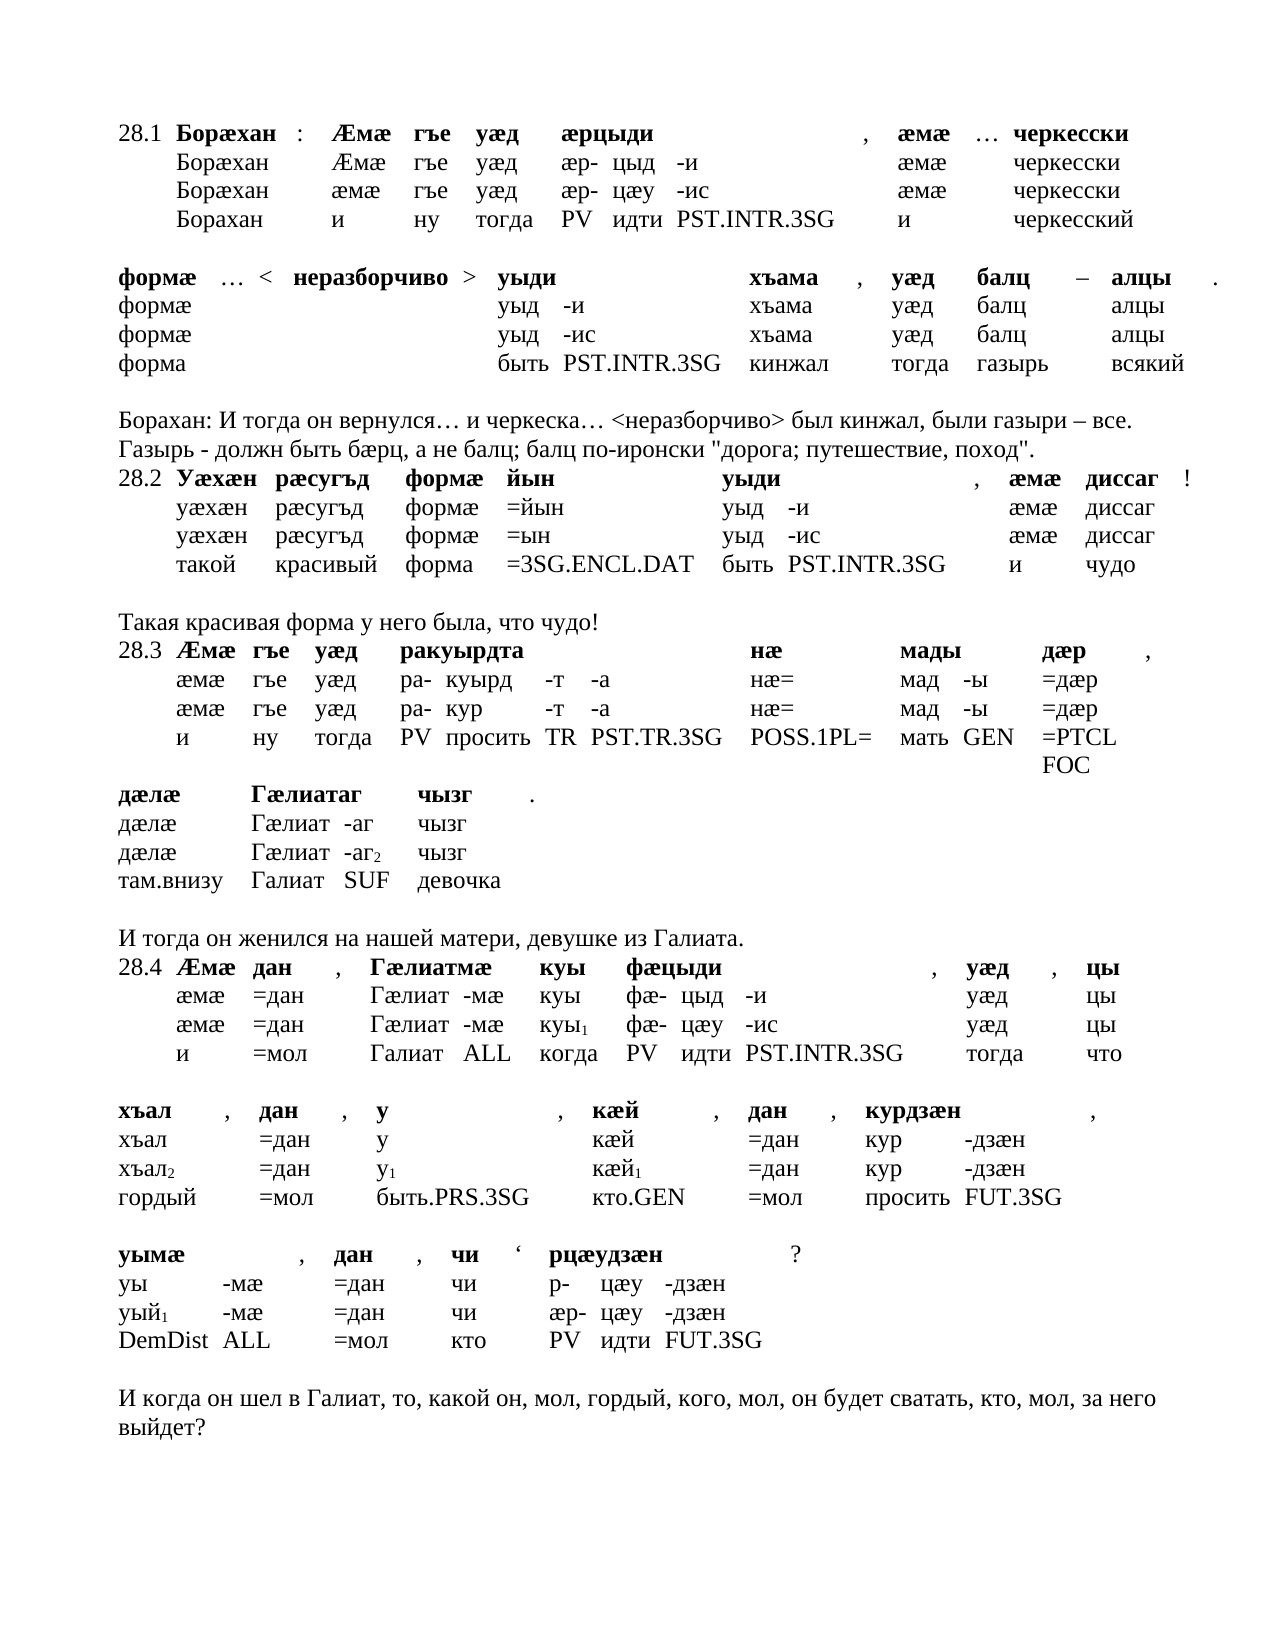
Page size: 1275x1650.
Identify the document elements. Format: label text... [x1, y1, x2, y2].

text Галиат [370, 1038, 449, 1067]
text кур [446, 693, 531, 722]
text . [1212, 262, 1233, 291]
text чызг [417, 808, 501, 837]
text И когда он шел в Галиат, то, какой он, мол, гордый, кого, мол, он будет сватать, кто, мол, за него выйдет? [118, 1383, 1249, 1441]
text мад [900, 664, 949, 693]
text у1 [376, 1153, 530, 1182]
text и [176, 722, 225, 751]
text =мол [748, 1182, 803, 1211]
text , [1145, 636, 1166, 664]
text Такая красивая форма у него была, что чудо! [118, 607, 1249, 636]
text гъе [253, 693, 287, 722]
text уæд [314, 693, 372, 722]
text тогда [314, 722, 372, 751]
text , [557, 1096, 578, 1124]
text уæд [966, 981, 1024, 1009]
text дæр [1042, 636, 1131, 664]
text , [1090, 1096, 1111, 1124]
text =дан [253, 1009, 308, 1038]
text æмæ [176, 1009, 225, 1038]
text , [857, 262, 878, 291]
text уæд [966, 1009, 1024, 1038]
text уыд [497, 291, 549, 319]
text -ис [676, 176, 835, 204]
text -аг2 [344, 837, 390, 866]
text FUT.3SG [964, 1182, 1062, 1211]
text уыди [497, 262, 735, 291]
text Борæхан [176, 147, 269, 176]
text -и [788, 492, 946, 521]
text -ы [963, 664, 1014, 693]
text куы1 [539, 1009, 598, 1038]
text POSS.1PL= [750, 722, 872, 751]
text -мæ [222, 1297, 271, 1326]
text æмæ [176, 981, 225, 1009]
text р- [549, 1268, 587, 1297]
text , [931, 952, 952, 981]
text уæд [891, 262, 963, 291]
text форма [118, 348, 192, 377]
text форма [405, 549, 479, 578]
text -ы [963, 693, 1014, 722]
text гъе [414, 118, 462, 147]
text рцæудзæн [549, 1239, 776, 1268]
text , [863, 118, 884, 147]
text -мæ [463, 1009, 512, 1038]
text -а [591, 664, 723, 693]
text -ис [745, 1009, 904, 1038]
text быть [497, 348, 549, 377]
text Борахан: И тогда он вернулся… и черкеска… <неразборчиво> был кинжал, были газыри – все. [118, 406, 1249, 434]
text Æмæ [176, 952, 239, 981]
text что [1086, 1038, 1122, 1067]
text хъал2 [118, 1153, 196, 1182]
text тогда [966, 1038, 1024, 1067]
text Газырь - должн быть бæрц, а не балц; балц по-иронски "дорога; путешествие, поход". [118, 434, 1249, 463]
text æмæ [1008, 492, 1058, 521]
text уæд [314, 664, 372, 693]
text куырд [446, 664, 531, 693]
text формæ [118, 319, 192, 348]
text æмæ [897, 147, 947, 176]
text ну [253, 722, 287, 751]
text чи [451, 1239, 500, 1268]
text цæу [600, 1268, 651, 1297]
text черкесски [1013, 147, 1134, 176]
text рæсугъд [275, 463, 391, 492]
text кæй1 [592, 1153, 685, 1182]
text PV [561, 204, 598, 233]
text цыд [612, 147, 663, 176]
text =PTCL [1042, 722, 1117, 751]
text формæ [405, 463, 493, 492]
text , [416, 1239, 437, 1268]
text гордый [118, 1182, 196, 1211]
text нæ= [750, 693, 872, 722]
text кæй [592, 1124, 685, 1153]
text уæхæн [176, 492, 248, 521]
text : [296, 118, 317, 147]
text красивый [275, 549, 377, 578]
text алцы [1111, 262, 1198, 291]
text DemDist [118, 1326, 208, 1354]
text 28.4 [118, 952, 162, 981]
text ? [790, 1239, 811, 1268]
text диссаг [1085, 492, 1155, 521]
text =дан [333, 1297, 388, 1326]
text уыд [497, 319, 549, 348]
text мад [900, 693, 949, 722]
text ну [414, 204, 448, 233]
text уымæ [118, 1239, 285, 1268]
text =йын [506, 492, 694, 521]
text балц [977, 262, 1062, 291]
text , [299, 1239, 320, 1268]
text цæу [681, 1009, 731, 1038]
text там.внизу [118, 866, 223, 894]
text рæсугъд [275, 492, 377, 521]
text дан [748, 1096, 817, 1124]
text уæд [891, 291, 949, 319]
text -мæ [463, 981, 512, 1009]
text æр- [549, 1297, 587, 1326]
text уæхæн [176, 521, 248, 549]
text И тогда он женился на нашей матери, девушке из Галиата. [118, 923, 1249, 952]
text ALL [463, 1038, 512, 1067]
text æмæ [176, 664, 225, 693]
text дан [253, 952, 321, 981]
text хъал [118, 1124, 196, 1153]
text 28.3 [118, 636, 162, 664]
text PST.TR.3SG [591, 722, 723, 751]
text быть [722, 549, 774, 578]
text чызг [417, 779, 515, 808]
text алцы [1111, 291, 1184, 319]
text ра- [400, 664, 432, 693]
text балц [977, 291, 1049, 319]
text фæ- [626, 981, 667, 1009]
text =ын [506, 521, 694, 549]
text цы [1086, 952, 1136, 981]
text PV [549, 1326, 587, 1354]
text нæ [750, 636, 886, 664]
text уæд [966, 952, 1037, 981]
text и [897, 204, 947, 233]
text просить [865, 1182, 951, 1211]
text =дан [259, 1124, 314, 1153]
text кто.GEN [592, 1182, 685, 1211]
text кур [865, 1153, 951, 1182]
text -т [545, 664, 577, 693]
text … [219, 262, 244, 291]
text фæ- [626, 1009, 667, 1038]
text -дзæн [964, 1153, 1062, 1182]
text формæ [118, 291, 192, 319]
text 28.2 [118, 463, 162, 492]
text > [462, 262, 483, 291]
text хъама [749, 262, 843, 291]
text -и [563, 291, 721, 319]
text цы [1086, 981, 1122, 1009]
text диссаг [1085, 521, 1155, 549]
text чи [451, 1297, 487, 1326]
text мать [900, 722, 949, 751]
text =мол [253, 1038, 308, 1067]
text ра- [400, 693, 432, 722]
text =мол [333, 1326, 388, 1354]
text хъама [749, 291, 829, 319]
text -и [745, 981, 904, 1009]
text фæцыди [626, 952, 917, 981]
text уый1 [118, 1297, 208, 1326]
text балц [977, 319, 1049, 348]
text всякий [1111, 348, 1184, 377]
text æр- [561, 176, 598, 204]
text ракуырдта [400, 636, 736, 664]
text чи [451, 1268, 487, 1297]
text черкесски [1013, 118, 1148, 147]
text , [830, 1096, 851, 1124]
text идти [600, 1326, 651, 1354]
text =дан [333, 1268, 388, 1297]
text хъал [118, 1096, 210, 1124]
text Æмæ [331, 147, 386, 176]
text Борæхан [176, 118, 283, 147]
text гъе [414, 176, 448, 204]
text и [1008, 549, 1058, 578]
text , [341, 1096, 362, 1124]
text Гæлиат [251, 837, 330, 866]
text -ис [563, 319, 721, 348]
text , [713, 1096, 734, 1124]
text девочка [417, 866, 501, 894]
text йын [506, 463, 708, 492]
text диссаг [1085, 463, 1169, 492]
text TR [545, 722, 577, 751]
text уæд [891, 319, 949, 348]
text гъе [414, 147, 448, 176]
text Гæлиат [251, 808, 330, 837]
text цы [1086, 1009, 1122, 1038]
text и [331, 204, 386, 233]
text уæд [476, 176, 533, 204]
text Борæхан [176, 176, 269, 204]
text уæд [314, 636, 386, 664]
text цæу [600, 1297, 651, 1326]
text когда [539, 1038, 598, 1067]
text неразборчиво [293, 262, 449, 291]
text – [1076, 262, 1097, 291]
text дан [259, 1096, 328, 1124]
text Галиат [251, 866, 330, 894]
text тогда [476, 204, 533, 233]
text æмæ [331, 176, 386, 204]
text æмæ [897, 176, 947, 204]
text PV [400, 722, 432, 751]
text формæ [405, 492, 479, 521]
text газырь [977, 348, 1049, 377]
text -т [545, 693, 577, 722]
text дан [333, 1239, 402, 1268]
text =мол [259, 1182, 314, 1211]
text кто [451, 1326, 487, 1354]
text гъе [253, 664, 287, 693]
text формæ [118, 262, 206, 291]
text ! [1183, 463, 1204, 492]
text чызг [417, 837, 501, 866]
text , [335, 952, 356, 981]
text ‘ [514, 1239, 535, 1268]
text просить [446, 722, 531, 751]
text -мæ [222, 1268, 271, 1297]
text уыд [722, 521, 774, 549]
text у [376, 1124, 530, 1153]
text нæ= [750, 664, 872, 693]
text куы [539, 952, 612, 981]
text рæсугъд [275, 521, 377, 549]
text чудо [1085, 549, 1155, 578]
text -а [591, 693, 723, 722]
text Гæлиатаг [251, 779, 403, 808]
text æмæ [176, 693, 225, 722]
text курдзæн [865, 1096, 1076, 1124]
text цыд [681, 981, 731, 1009]
text Борахан [176, 204, 269, 233]
text =дан [748, 1153, 803, 1182]
text такой [176, 549, 248, 578]
text 28.1 [118, 118, 162, 147]
text Æмæ [331, 118, 400, 147]
text идти [681, 1038, 731, 1067]
text =дæр [1042, 693, 1117, 722]
text дæлæ [118, 779, 237, 808]
text æр- [561, 147, 598, 176]
text , [974, 463, 995, 492]
text SUF [344, 866, 390, 894]
text PST.INTR.3SG [745, 1038, 904, 1067]
text =дан [253, 981, 308, 1009]
text куы [539, 981, 598, 1009]
text уæд [476, 118, 547, 147]
text уæд [476, 147, 533, 176]
text PV [626, 1038, 667, 1067]
text дæлæ [118, 837, 223, 866]
text -ис [788, 521, 946, 549]
text черкесский [1013, 204, 1134, 233]
text формæ [405, 521, 479, 549]
text PST.INTR.3SG [788, 549, 946, 578]
text быть.PRS.3SG [376, 1182, 530, 1211]
text -дзæн [664, 1297, 763, 1326]
text æрцыди [561, 118, 849, 147]
text тогда [891, 348, 949, 377]
text =дан [748, 1124, 803, 1153]
text и [176, 1038, 225, 1067]
text алцы [1111, 319, 1184, 348]
text цæу [612, 176, 663, 204]
text æмæ [1008, 463, 1072, 492]
text уы [118, 1268, 208, 1297]
text гъе [253, 636, 301, 664]
text =3SG.ENCL.DAT [506, 549, 694, 578]
text =дæр [1042, 664, 1117, 693]
text кæй [592, 1096, 699, 1124]
text уыди [722, 463, 960, 492]
text GEN [963, 722, 1014, 751]
text æмæ [897, 118, 961, 147]
text мады [900, 636, 1028, 664]
text , [1051, 952, 1072, 981]
text … [974, 118, 999, 147]
text -и [676, 147, 835, 176]
text . [529, 779, 550, 808]
text хъама [749, 319, 829, 348]
text кур [865, 1124, 951, 1153]
text кинжал [749, 348, 829, 377]
text у [376, 1096, 543, 1124]
text -аг [344, 808, 390, 837]
text черкесски [1013, 176, 1134, 204]
text Уæхæн [176, 463, 261, 492]
text Гæлиатмæ [370, 952, 526, 981]
text -дзæн [964, 1124, 1062, 1153]
text FOC [1042, 751, 1131, 779]
text Æмæ [176, 636, 239, 664]
text уыд [722, 492, 774, 521]
text -дзæн [664, 1268, 763, 1297]
text =дан [259, 1153, 314, 1182]
text æмæ [1008, 521, 1058, 549]
text PST.INTR.3SG [676, 204, 835, 233]
text дæлæ [118, 808, 223, 837]
text ALL [222, 1326, 271, 1354]
text FUT.3SG [664, 1326, 763, 1354]
text PST.INTR.3SG [563, 348, 721, 377]
text идти [612, 204, 663, 233]
text < [258, 262, 279, 291]
text , [224, 1096, 245, 1124]
text Гæлиат [370, 1009, 449, 1038]
text Гæлиат [370, 981, 449, 1009]
